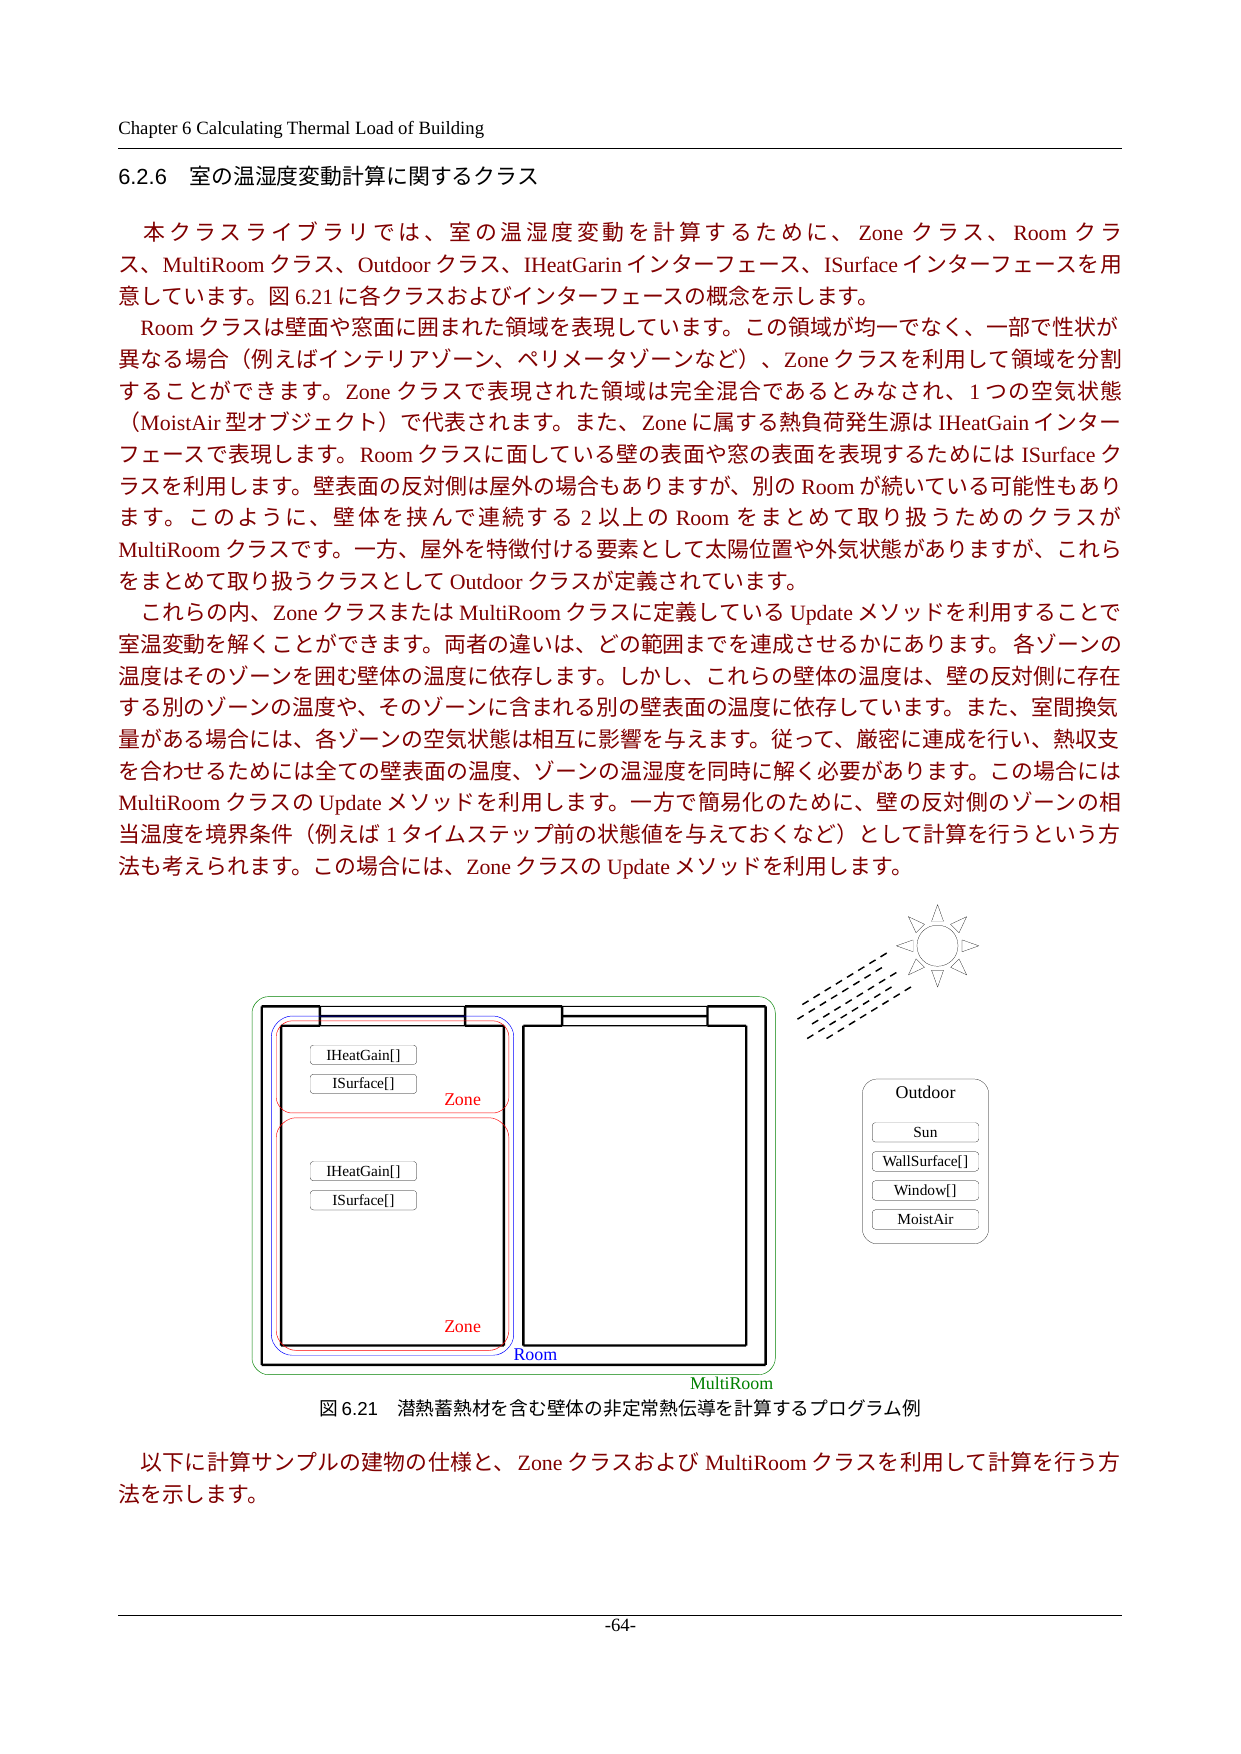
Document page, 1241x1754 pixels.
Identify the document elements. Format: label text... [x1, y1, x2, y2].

text 図6.21 潜熱蓄熱材を含む壁体の非定常熱伝導を計算するプログラム例 [118, 904, 1122, 1421]
text Roomクラスは壁面や窓面に囲まれた領域を表現しています。この領域が均一でなく、一部で性状が異なる場合（例えばインテリアゾーン、ペリメータゾーンなど）、Zoneクラスを利用して領域を分割することができます。Zoneクラスで表現された領域は完全混合であるとみなされ、1つの空気状態（MoistAir型オブジェクト）で代表されます。また、Zoneに属する熱負荷発生源はIHeatGainインターフェースで表現します。Roomクラスに面している壁の表面や窓の表面を表現するためにはISurfaceクラスを利用します。壁表面の反対側は屋外の場合もありますが、別のRoomが続いている可能性もあります。このように、壁体を挟んで連続する2以上のRoomをまとめて取り扱うためのクラスがMultiRoomクラスです。一方、屋外を特徴付ける要素として太陽位置や外気状態がありますが、これらをまとめて取り扱うクラスとしてOutdoorクラスが定義されています。 [118, 310, 1122, 595]
text 以下に計算サンプルの建物の仕様と、ZoneクラスおよびMultiRoomクラスを利用して計算を行う方法を示します。 [118, 1445, 1122, 1508]
text これらの内、ZoneクラスまたはMultiRoomクラスに定義しているUpdateメソッドを利用することで室温変動を解くことができます。両者の違いは、どの範囲までを連成させるかにあります。各ゾーンの温度はそのゾーンを囲む壁体の温度に依存します。しかし、これらの壁体の温度は、壁の反対側に存在する別のゾーンの温度や、そのゾーンに含まれる別の壁表面の温度に依存しています。また、室間換気量がある場合には、各ゾーンの空気状態は相互に影響を与えます。従って、厳密に連成を行い、熱収支を合わせるためには全ての壁表面の温度、ゾーンの温湿度を同時に解く必要があります。この場合にはMultiRoomクラスのUpdateメソッドを利用します。一方で簡易化のために、壁の反対側のゾーンの相当温度を境界条件（例えば1タイムステップ前の状態値を与えておくなど）として計算を行うという方法も考えられます。この場合には、ZoneクラスのUpdateメソッドを利用します。 [118, 595, 1122, 880]
text 本クラスライブラリでは、室の温湿度変動を計算するために、Zoneクラス、Roomクラス、MultiRoomクラス、Outdoorクラス、IHeatGarinインターフェース、ISurfaceインターフェースを用意しています。図6.21に各クラスおよびインターフェースの概念を示します。 [118, 215, 1122, 310]
subtitle 室の温湿度変動計算に関するクラス [118, 159, 1122, 191]
